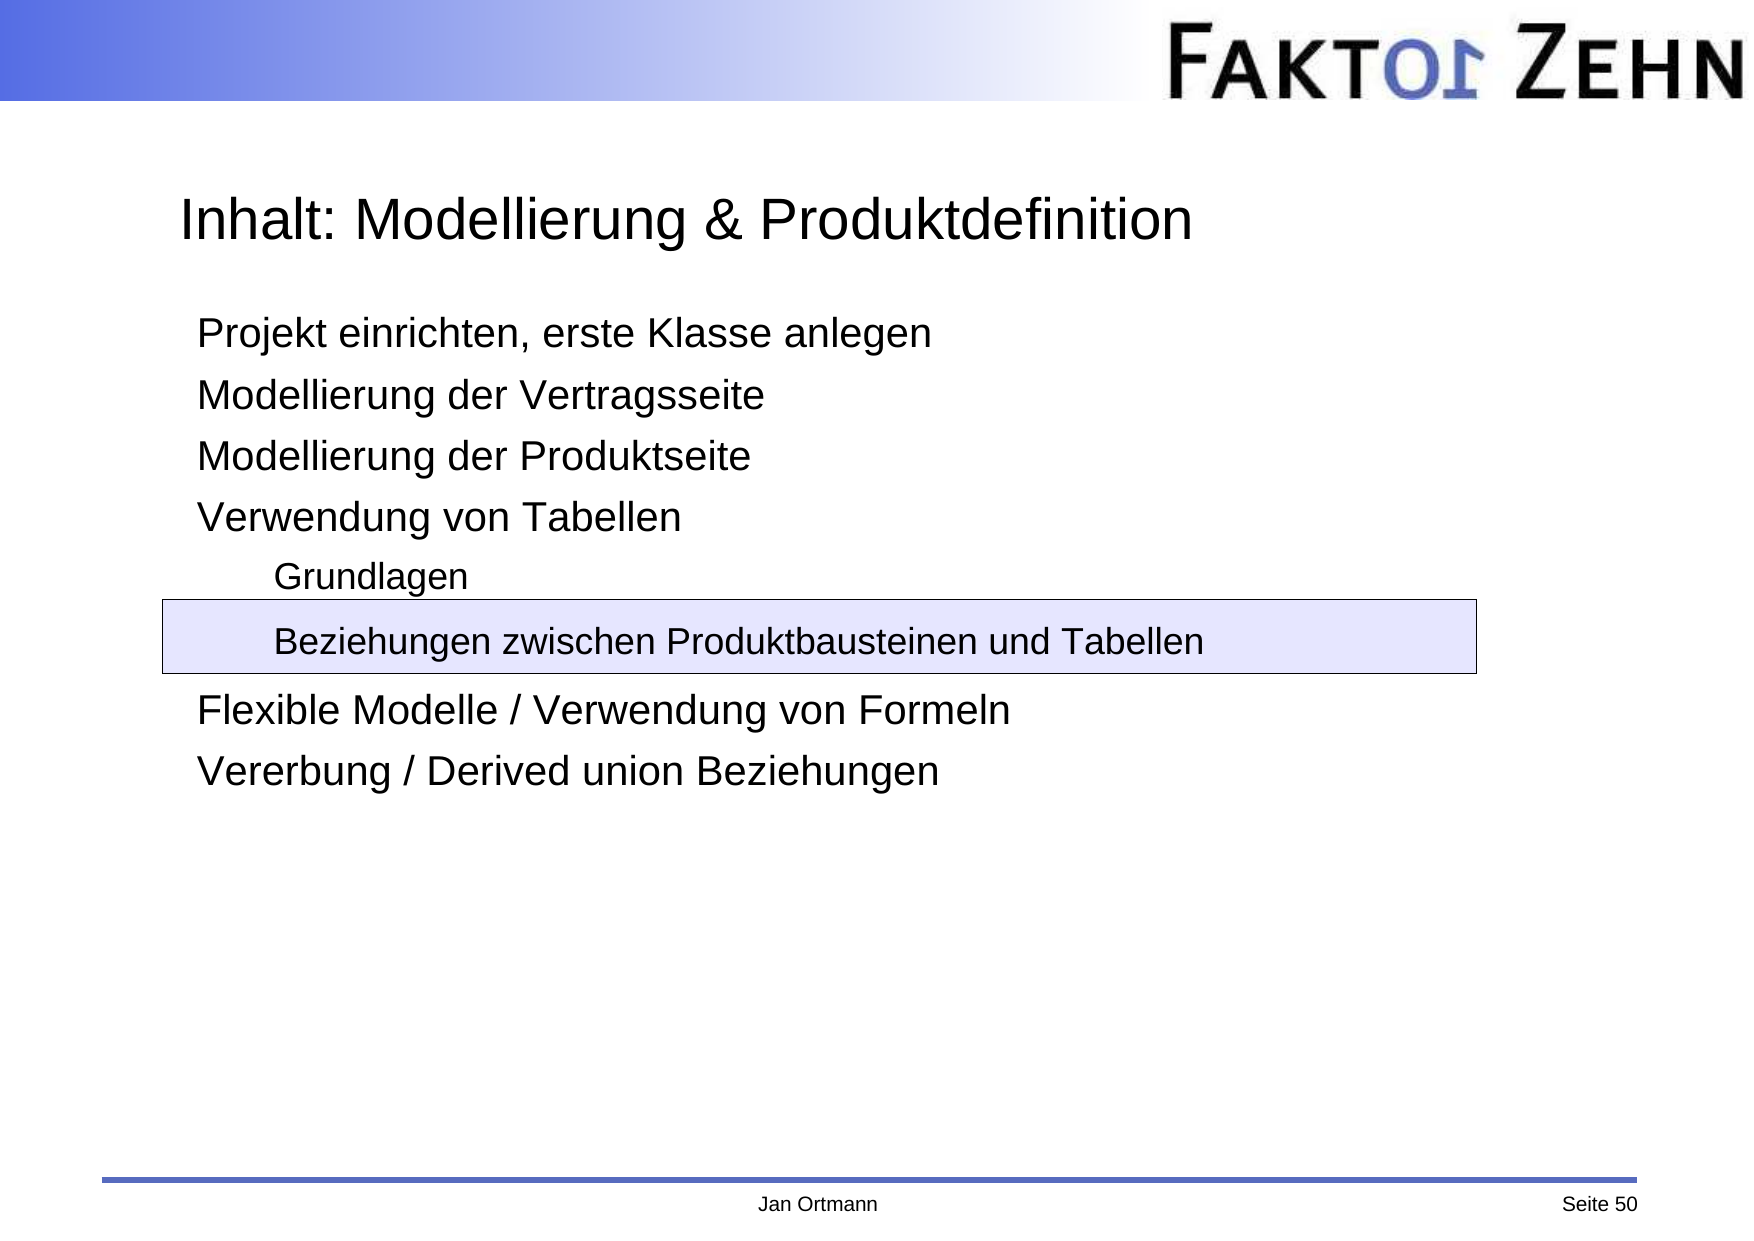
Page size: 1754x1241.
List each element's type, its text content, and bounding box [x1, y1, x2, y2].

title Inhalt: Modellierung & Produktdefinition [179, 142, 1576, 296]
text_box [162, 599, 179, 674]
list Projekt einrichten, erste Klasse anlegen Modellierung der Vertragsseite Modellierung der Produktseite Verwendung von Tabellen Grundlagen Beziehungen zwischen Produktbausteinen und Tabellen Flexible Modelle / Verwendung von Formeln Vererbung / Derived union Beziehungen [179, 310, 1576, 1078]
picture [1162, 7, 1752, 100]
